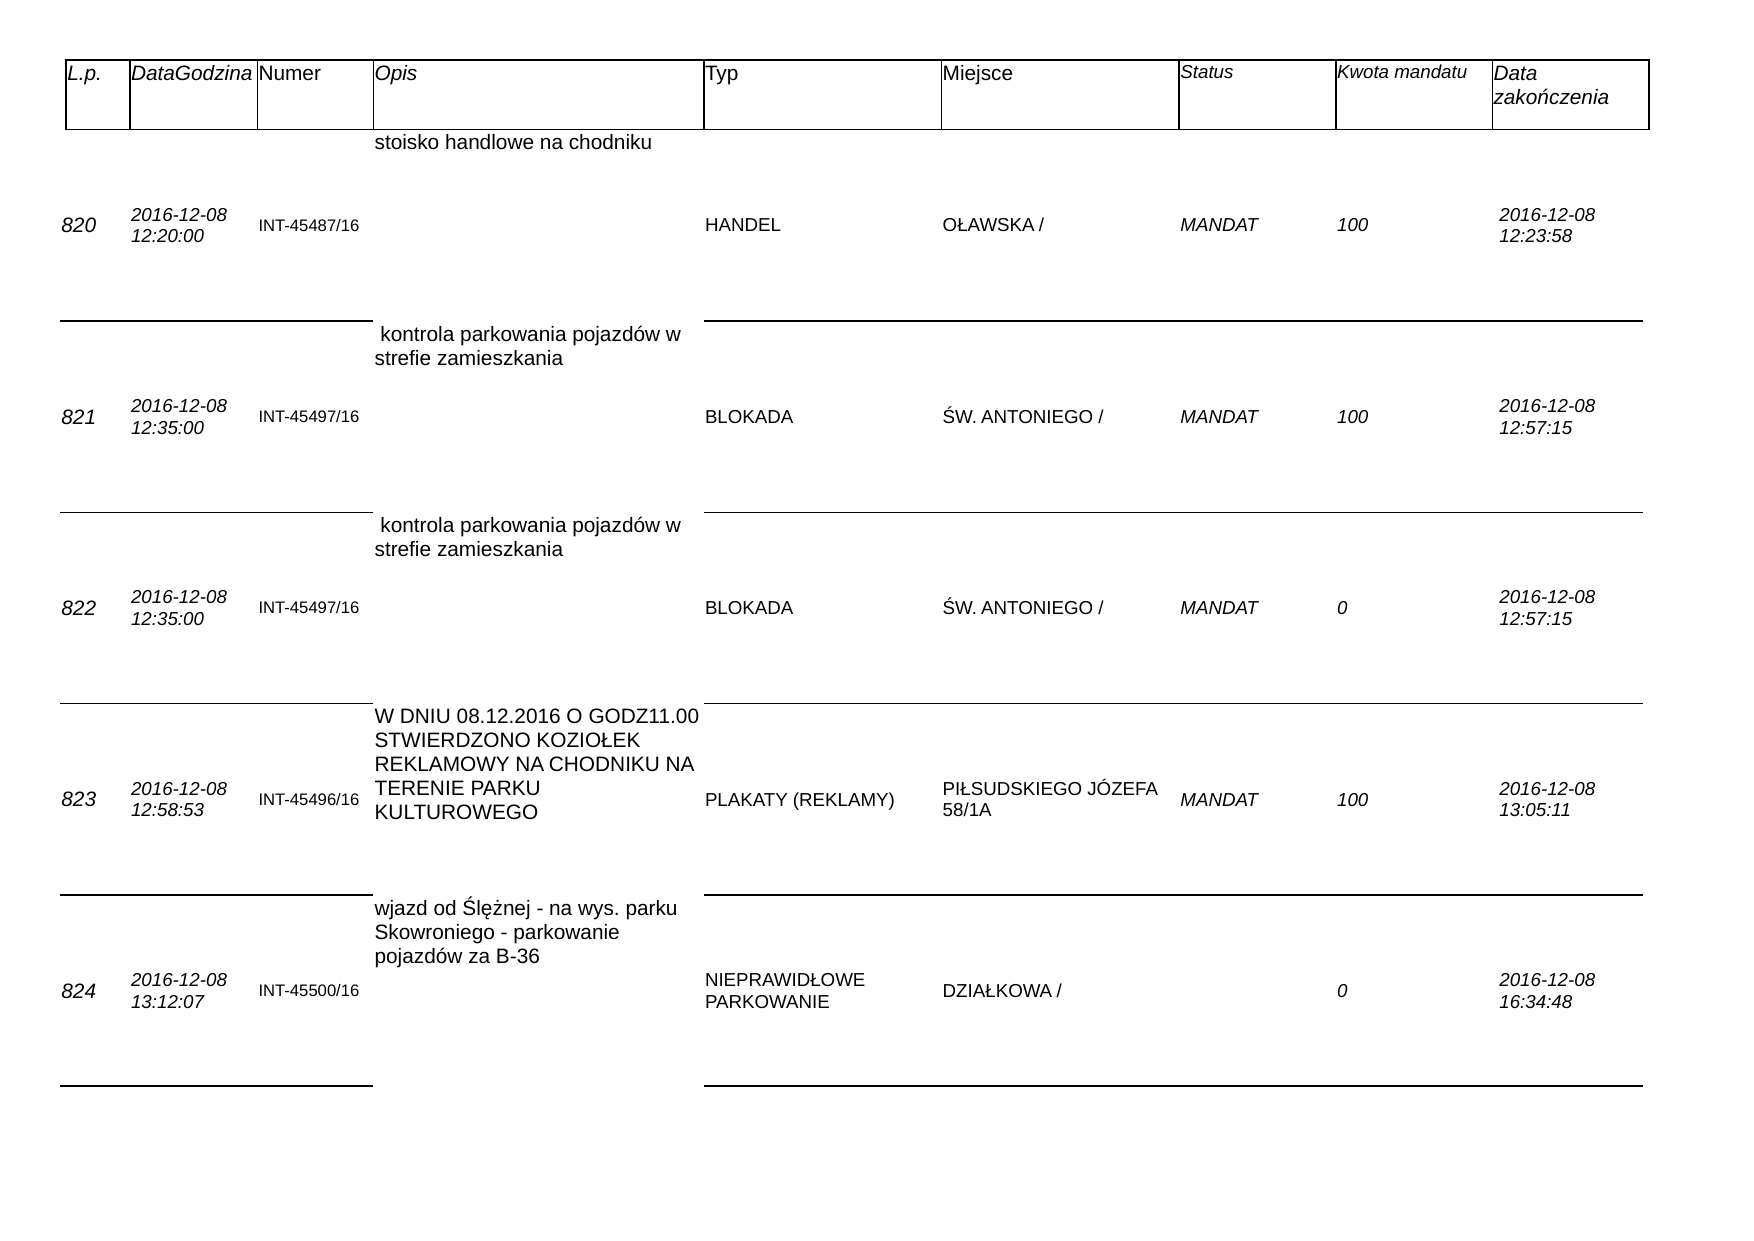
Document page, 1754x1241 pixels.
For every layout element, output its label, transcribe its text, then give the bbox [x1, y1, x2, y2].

table_cell [1643, 703, 1649, 894]
table_header Status [1180, 61, 1335, 129]
table_cell [1643, 130, 1649, 320]
table_header Opis [374, 61, 703, 129]
table_cell 2016-12-08 12:23:58 [1498, 130, 1643, 320]
table_cell OŁAWSKA / [941, 130, 1179, 320]
table_cell 820 [60, 129, 130, 320]
table_cell kontrola parkowania pojazdów w strefie zamieszkania [373, 511, 704, 703]
table_cell HANDEL [704, 130, 941, 320]
table_cell 0 [1336, 513, 1498, 703]
table_cell DZIAŁKOWA / [941, 896, 1179, 1085]
table_cell 2016-12-08 12:35:00 [130, 322, 257, 511]
table_cell 100 [1336, 704, 1498, 894]
table_cell INT-45500/16 [257, 896, 373, 1085]
table_cell [1643, 320, 1649, 511]
table_cell 821 [60, 322, 130, 511]
table_cell 822 [60, 513, 130, 703]
table_cell BLOKADA [704, 513, 941, 703]
table_cell 2016-12-08 12:57:15 [1498, 322, 1643, 511]
table_cell INT-45497/16 [257, 322, 373, 511]
table_cell W DNIU 08.12.2016 O GODZ11.00 STWIERDZONO KOZIOŁEK REKLAMOWY NA CHODNIKU NA TERENIE PARKU KULTUROWEGO [373, 703, 704, 894]
table_cell 2016-12-08 16:34:48 [1498, 896, 1643, 1085]
table_cell 2016-12-08 13:05:11 [1498, 704, 1643, 894]
table_cell ŚW. ANTONIEGO / [941, 513, 1179, 703]
table_header Data zakończenia [1493, 61, 1648, 129]
table_cell 100 [1336, 130, 1498, 320]
table_cell MANDAT [1179, 130, 1336, 320]
table_cell 824 [60, 896, 130, 1085]
table_cell INT-45496/16 [257, 704, 373, 894]
table_cell PIŁSUDSKIEGO JÓZEFA 58/1A [941, 704, 1179, 894]
table_header Numer [258, 61, 373, 129]
table_header Miejsce [942, 61, 1178, 129]
table_cell NIEPRAWIDŁOWE PARKOWANIE [704, 896, 941, 1085]
table_cell ŚW. ANTONIEGO / [941, 322, 1179, 511]
table_cell [1643, 894, 1649, 1085]
table_cell 2016-12-08 12:58:53 [130, 704, 257, 894]
table_header DataGodzina [131, 61, 257, 129]
table_cell INT-45487/16 [257, 130, 373, 320]
table_cell BLOKADA [704, 322, 941, 511]
table_cell MANDAT [1179, 322, 1336, 511]
table_cell INT-45497/16 [257, 513, 373, 703]
table_header Kwota mandatu [1337, 61, 1492, 129]
table_cell MANDAT [1179, 513, 1336, 703]
table_cell MANDAT [1179, 704, 1336, 894]
table_cell 2016-12-08 12:35:00 [130, 513, 257, 703]
table_header [60, 59, 65, 129]
table_cell 0 [1336, 896, 1498, 1085]
table_header Typ [705, 61, 941, 129]
table_header L.p. [67, 61, 129, 129]
table_cell PLAKATY (REKLAMY) [704, 704, 941, 894]
table_cell [1179, 896, 1336, 1085]
table_cell [1643, 511, 1649, 703]
table_cell 823 [60, 704, 130, 894]
table_cell 2016-12-08 13:12:07 [130, 896, 257, 1085]
table_cell 2016-12-08 12:57:15 [1498, 513, 1643, 703]
table_cell kontrola parkowania pojazdów w strefie zamieszkania [373, 320, 704, 511]
table_cell 100 [1336, 322, 1498, 511]
table_cell 2016-12-08 12:20:00 [130, 130, 257, 320]
table_cell wjazd od Ślężnej - na wys. parku Skowroniego - parkowanie pojazdów za B-36 [373, 894, 704, 1085]
table_cell stoisko handlowe na chodniku [373, 130, 704, 320]
